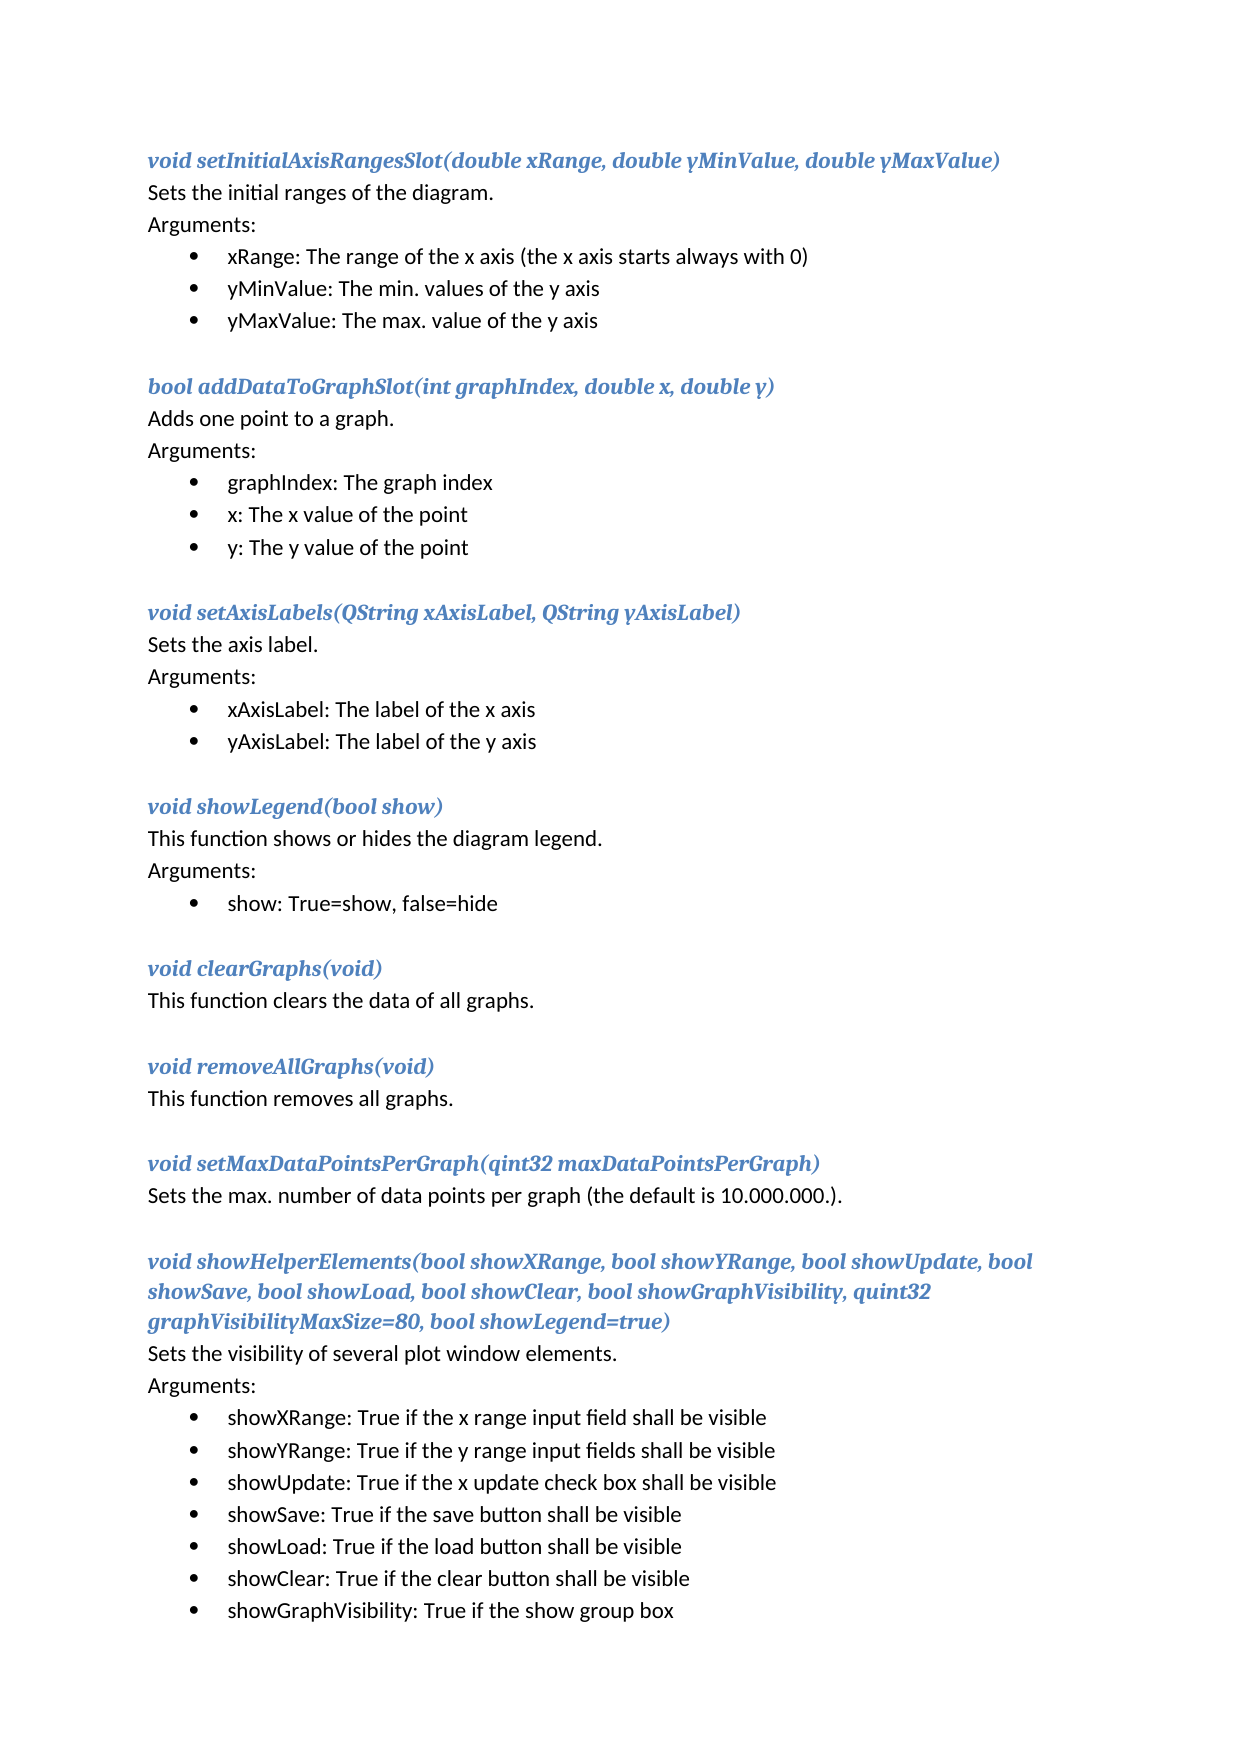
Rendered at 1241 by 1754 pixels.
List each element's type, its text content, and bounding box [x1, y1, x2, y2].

list yAxisLabel: The label of the y axis [190, 727, 1093, 755]
list showSave: True if the save button shall be visible [190, 1500, 1093, 1528]
list showXRange: True if the x range input field shall be visible [190, 1403, 1093, 1432]
list xRange: The range of the x axis (the x axis starts always with 0) [190, 242, 1093, 270]
list showUpdate: True if the x update check box shall be visible [190, 1468, 1093, 1496]
list showYRange: True if the y range input fields shall be visible [190, 1436, 1093, 1464]
list showClear: True if the clear button shall be visible [190, 1564, 1093, 1592]
text Arguments: [148, 1371, 1093, 1399]
text Sets the initial ranges of the diagram. [148, 178, 1093, 206]
subtitle void setAxisLabels(QString xAxisLabel, QString yAxisLabel) [148, 600, 1093, 626]
subtitle void removeAllGraphs(void) [148, 1053, 1093, 1080]
list showGraphVisibility: True if the show group box [190, 1597, 1093, 1625]
text Sets the visibility of several plot window elements. [148, 1339, 1093, 1367]
text Sets the max. number of data points per graph (the default is 10.000.000.). [148, 1181, 1093, 1209]
text This function removes all graphs. [148, 1084, 1093, 1112]
list y: The y value of the point [190, 533, 1093, 561]
text Sets the axis label. [148, 630, 1093, 658]
list yMaxValue: The max. value of the y axis [190, 307, 1093, 334]
list x: The x value of the point [190, 501, 1093, 529]
subtitle void setMaxDataPointsPerGraph(qint32 maxDataPointsPerGraph) [148, 1151, 1093, 1177]
list show: True=show, false=hide [190, 889, 1093, 917]
list yMinValue: The min. values of the y axis [190, 274, 1093, 302]
list xAxisLabel: The label of the x axis [190, 695, 1093, 723]
list showLoad: True if the load button shall be visible [190, 1532, 1093, 1560]
subtitle void showLegend(bool show) [148, 794, 1093, 821]
list graphIndex: The graph index [190, 468, 1093, 496]
text Arguments: [148, 662, 1093, 691]
subtitle void clearGraphs(void) [148, 956, 1093, 982]
text This function shows or hides the diagram legend. [148, 824, 1093, 852]
text This function clears the data of all graphs. [148, 986, 1093, 1014]
subtitle void setInitialAxisRangesSlot(double xRange, double yMinValue, double yMaxValue) [148, 148, 1093, 174]
text Arguments: [148, 436, 1093, 464]
text Arguments: [148, 857, 1093, 884]
subtitle void showHelperElements(bool showXRange, bool showYRange, bool showUpdate, bool showSave, bool showLoad, bool showClear, bool showGraphVisibility, quint32 graphVisibilityMaxSize=80, bool showLegend=true) [148, 1248, 1093, 1335]
subtitle bool addDataToGraphSlot(int graphIndex, double x, double y) [148, 374, 1093, 400]
text Arguments: [148, 210, 1093, 238]
text Adds one point to a graph. [148, 404, 1093, 432]
